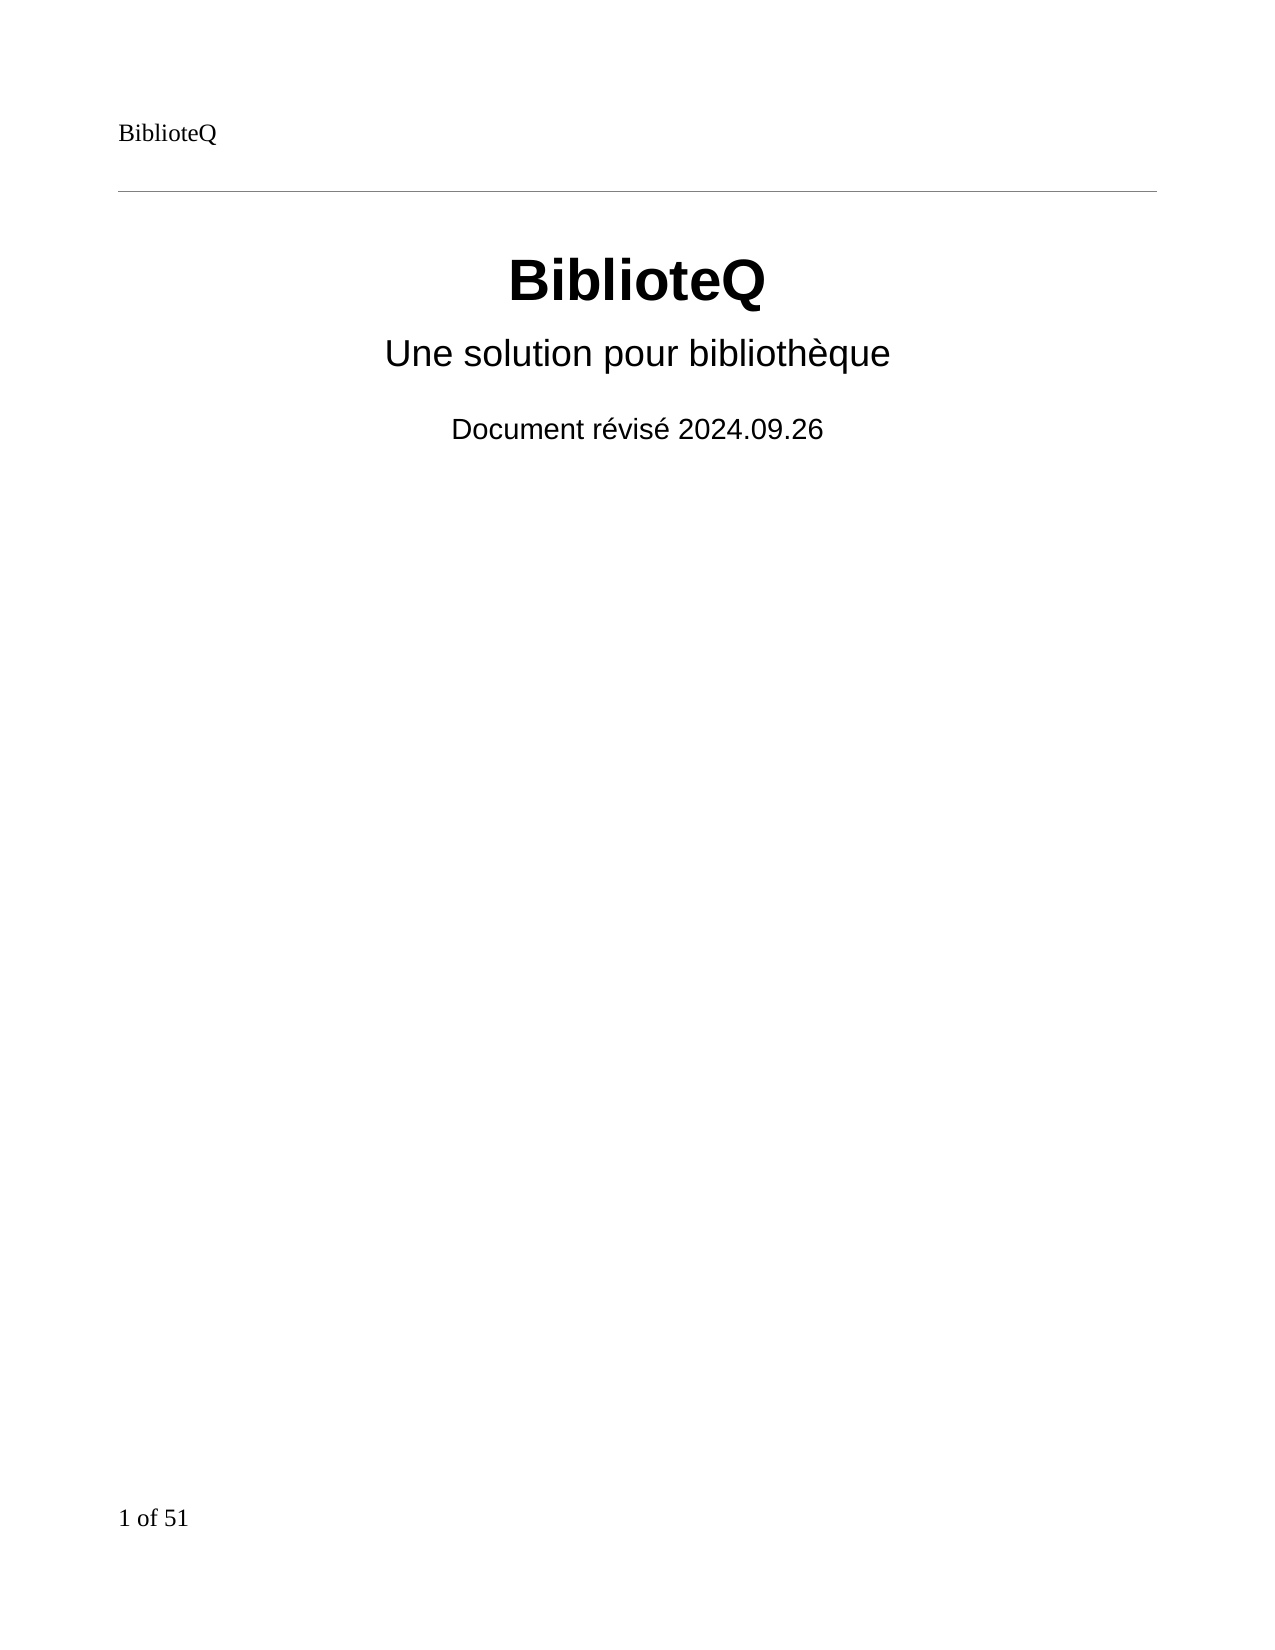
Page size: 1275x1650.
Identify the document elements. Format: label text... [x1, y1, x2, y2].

title BiblioteQ [118, 246, 1157, 313]
subtitle Document révisé 2024.09.26 [118, 412, 1157, 446]
subtitle Une solution pour bibliothèque [118, 331, 1157, 374]
